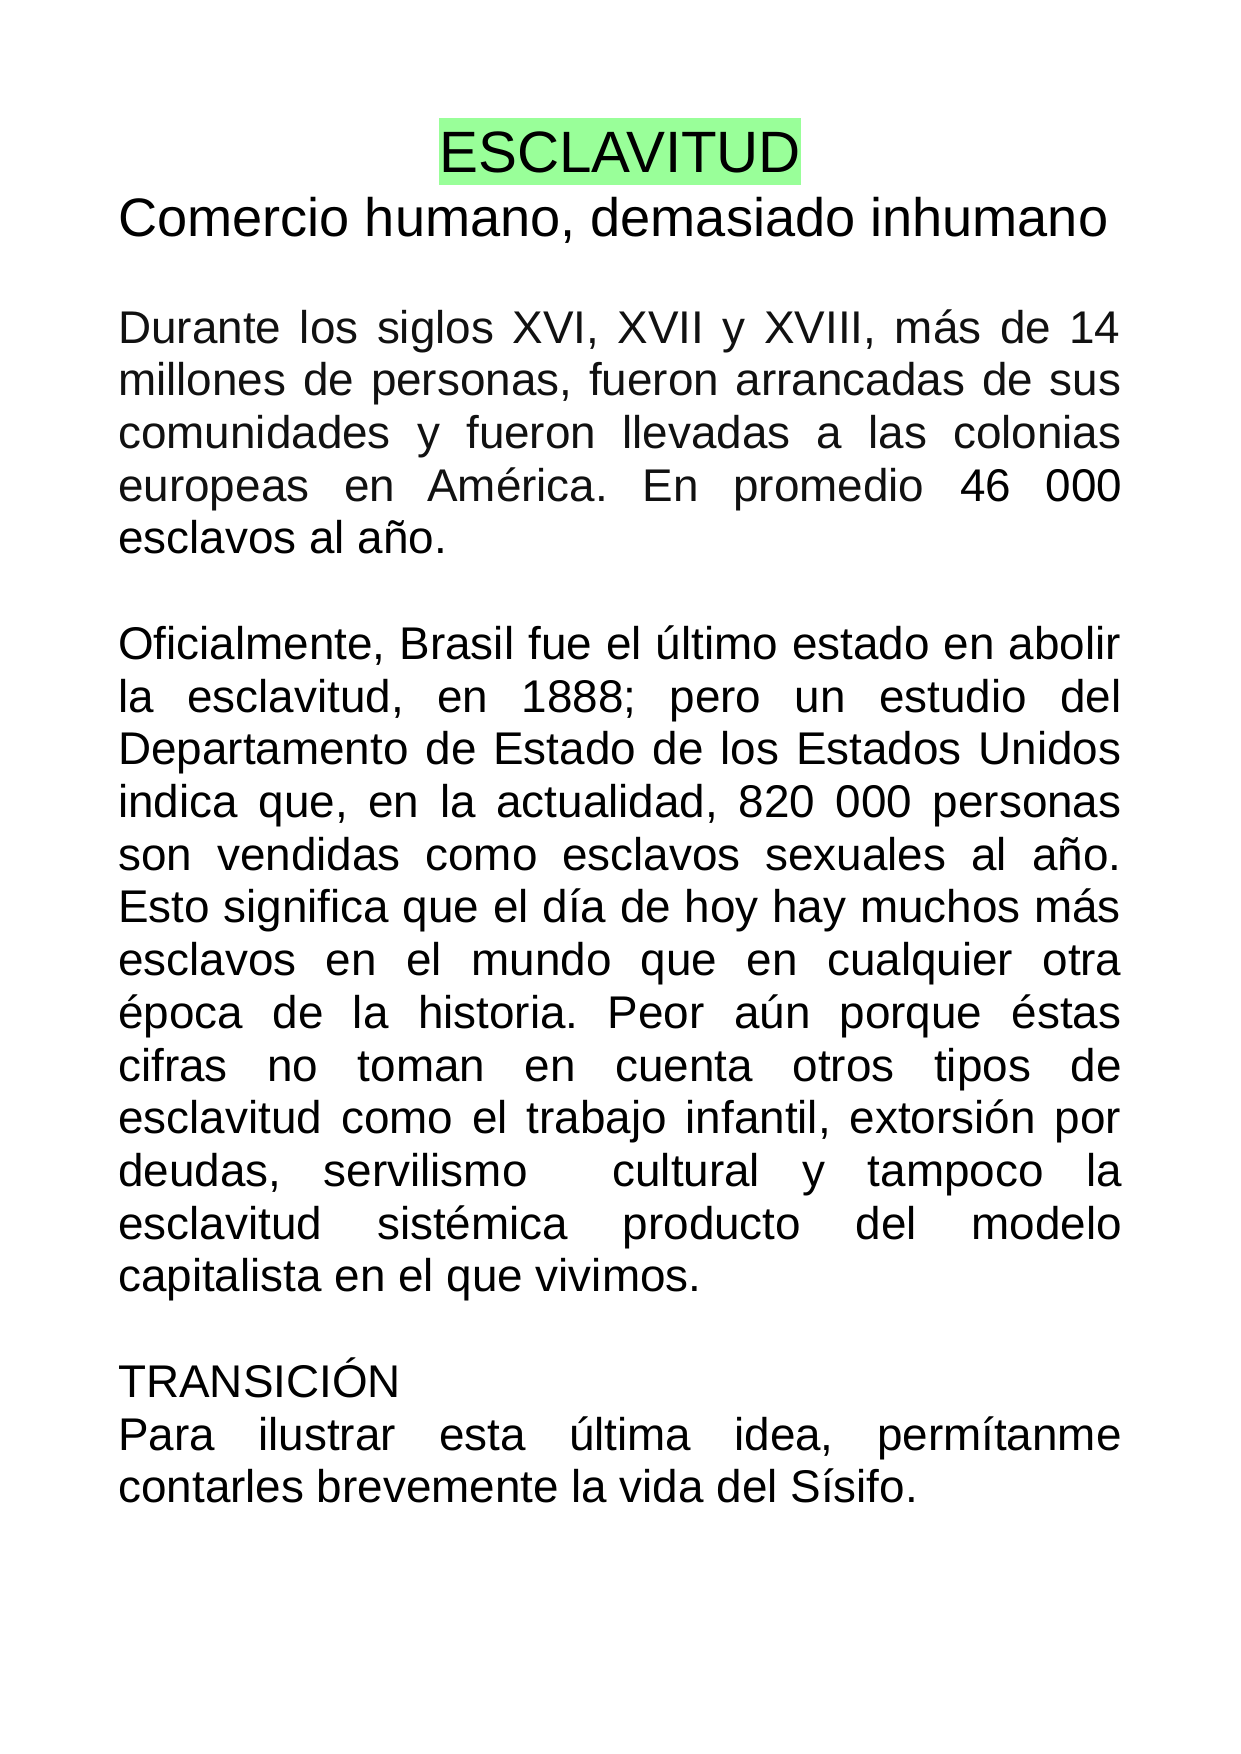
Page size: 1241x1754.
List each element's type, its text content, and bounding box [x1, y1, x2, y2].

text Para ilustrar esta última idea, permítanme contarles brevemente la vida del Sísifo. [118, 1407, 1122, 1512]
text ESCLAVITUD [118, 118, 1122, 185]
text Comercio humano, demasiado inhumano [118, 185, 1122, 247]
text Oficialmente, Brasil fue el último estado en abolir la esclavitud, en 1888; pero un estudio del Departamento de Estado de los Estados Unidos indica que, en la actualidad, 820 000 personas son vendidas como esclavos sexuales al año. Esto significa que el día de hoy hay muchos más esclavos en el mundo que en cualquier otra época de la historia. Peor aún porque éstas cifras no toman en cuenta otros tipos de esclavitud como el trabajo infantil, extorsión por deudas, servilismo cultural y tampoco la esclavitud sistémica producto del modelo capitalista en el que vivimos. [118, 616, 1122, 1302]
text Durante los siglos XVI, XVII y XVIII, más de 14 millones de personas, fueron arrancadas de sus comunidades y fueron llevadas a las colonias europeas en América. En promedio 46 000 esclavos al año. [118, 300, 1122, 564]
text TRANSICIÓN [118, 1354, 1122, 1407]
